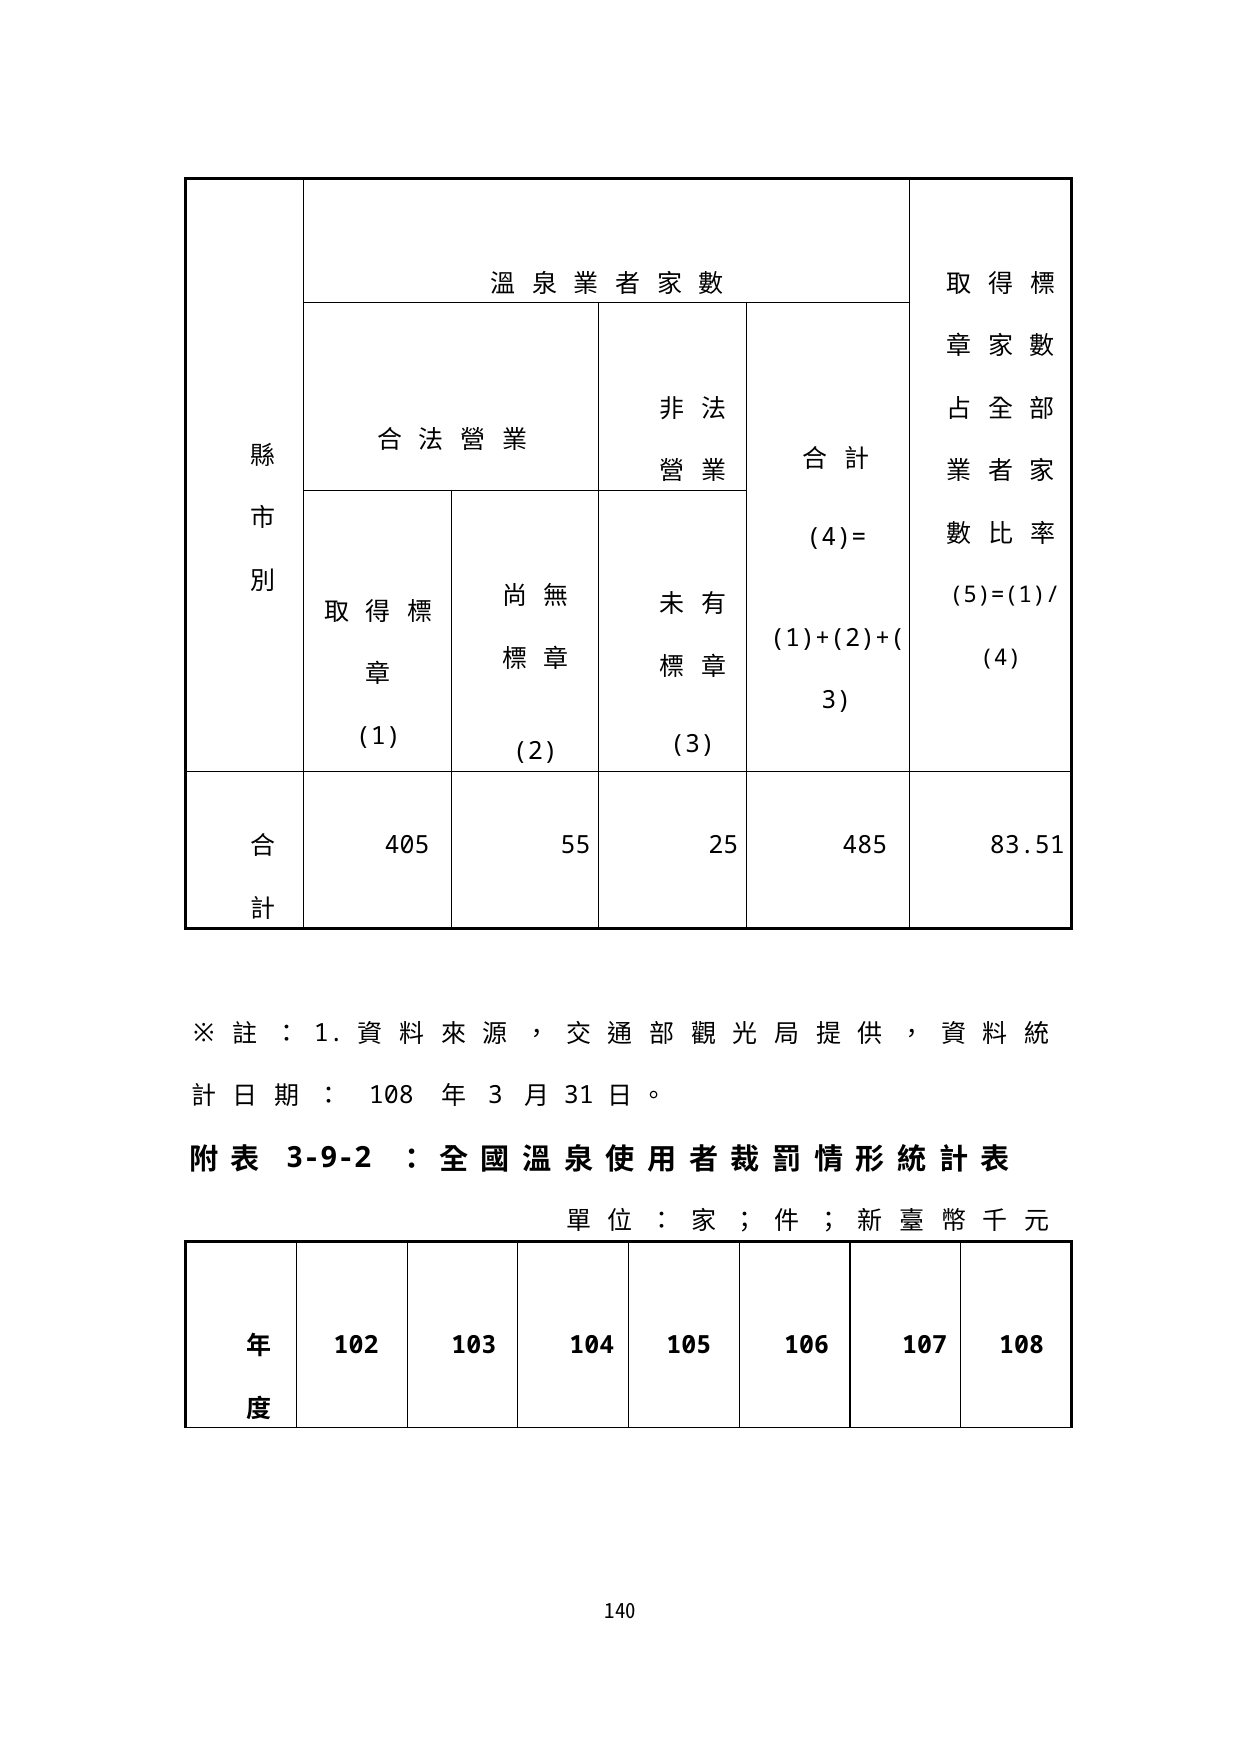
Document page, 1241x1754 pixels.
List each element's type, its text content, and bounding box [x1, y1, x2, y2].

table_cell 合 計 [187, 772, 303, 927]
text 單位：家；件；新臺幣千元 [183, 1177, 1058, 1240]
text 附表3-9-2：全國溫泉使用者裁罰情形統計表 [183, 1115, 1102, 1177]
table_header 取得標章家數占全部業者家數比率 (5)=(1)/(4) [910, 180, 1070, 771]
table_header 縣市別 [187, 180, 303, 771]
table_cell 非法營業 [599, 303, 746, 490]
table_header 年度 [187, 1243, 296, 1427]
table_cell 取得標章 (1) [304, 491, 451, 771]
table_cell 尚無標章 (2) [452, 491, 598, 771]
table_cell 405 [304, 772, 451, 927]
text ※註：1.資料來源，交通部觀光局提供，資料統計日期：108年3月31日。 [183, 990, 1058, 1115]
table_header 溫泉業者家數 [304, 180, 909, 302]
table_cell 83.51 [910, 772, 1070, 927]
table_header 104 [518, 1243, 628, 1427]
table_cell 合法營業 [304, 303, 598, 490]
table_header 103 [408, 1243, 517, 1427]
table_header 105 [629, 1243, 739, 1427]
table_header 107 [851, 1243, 960, 1427]
table_header 102 [297, 1243, 407, 1427]
table_cell 25 [599, 772, 746, 927]
table_header 106 [740, 1243, 849, 1427]
table_cell 55 [452, 772, 598, 927]
table_cell 合計 (4)= (1)+(2)+(3) [747, 303, 909, 771]
table_cell 485 [747, 772, 909, 927]
table_header 108 [961, 1243, 1070, 1427]
table_cell 未有標章 (3) [599, 491, 746, 771]
